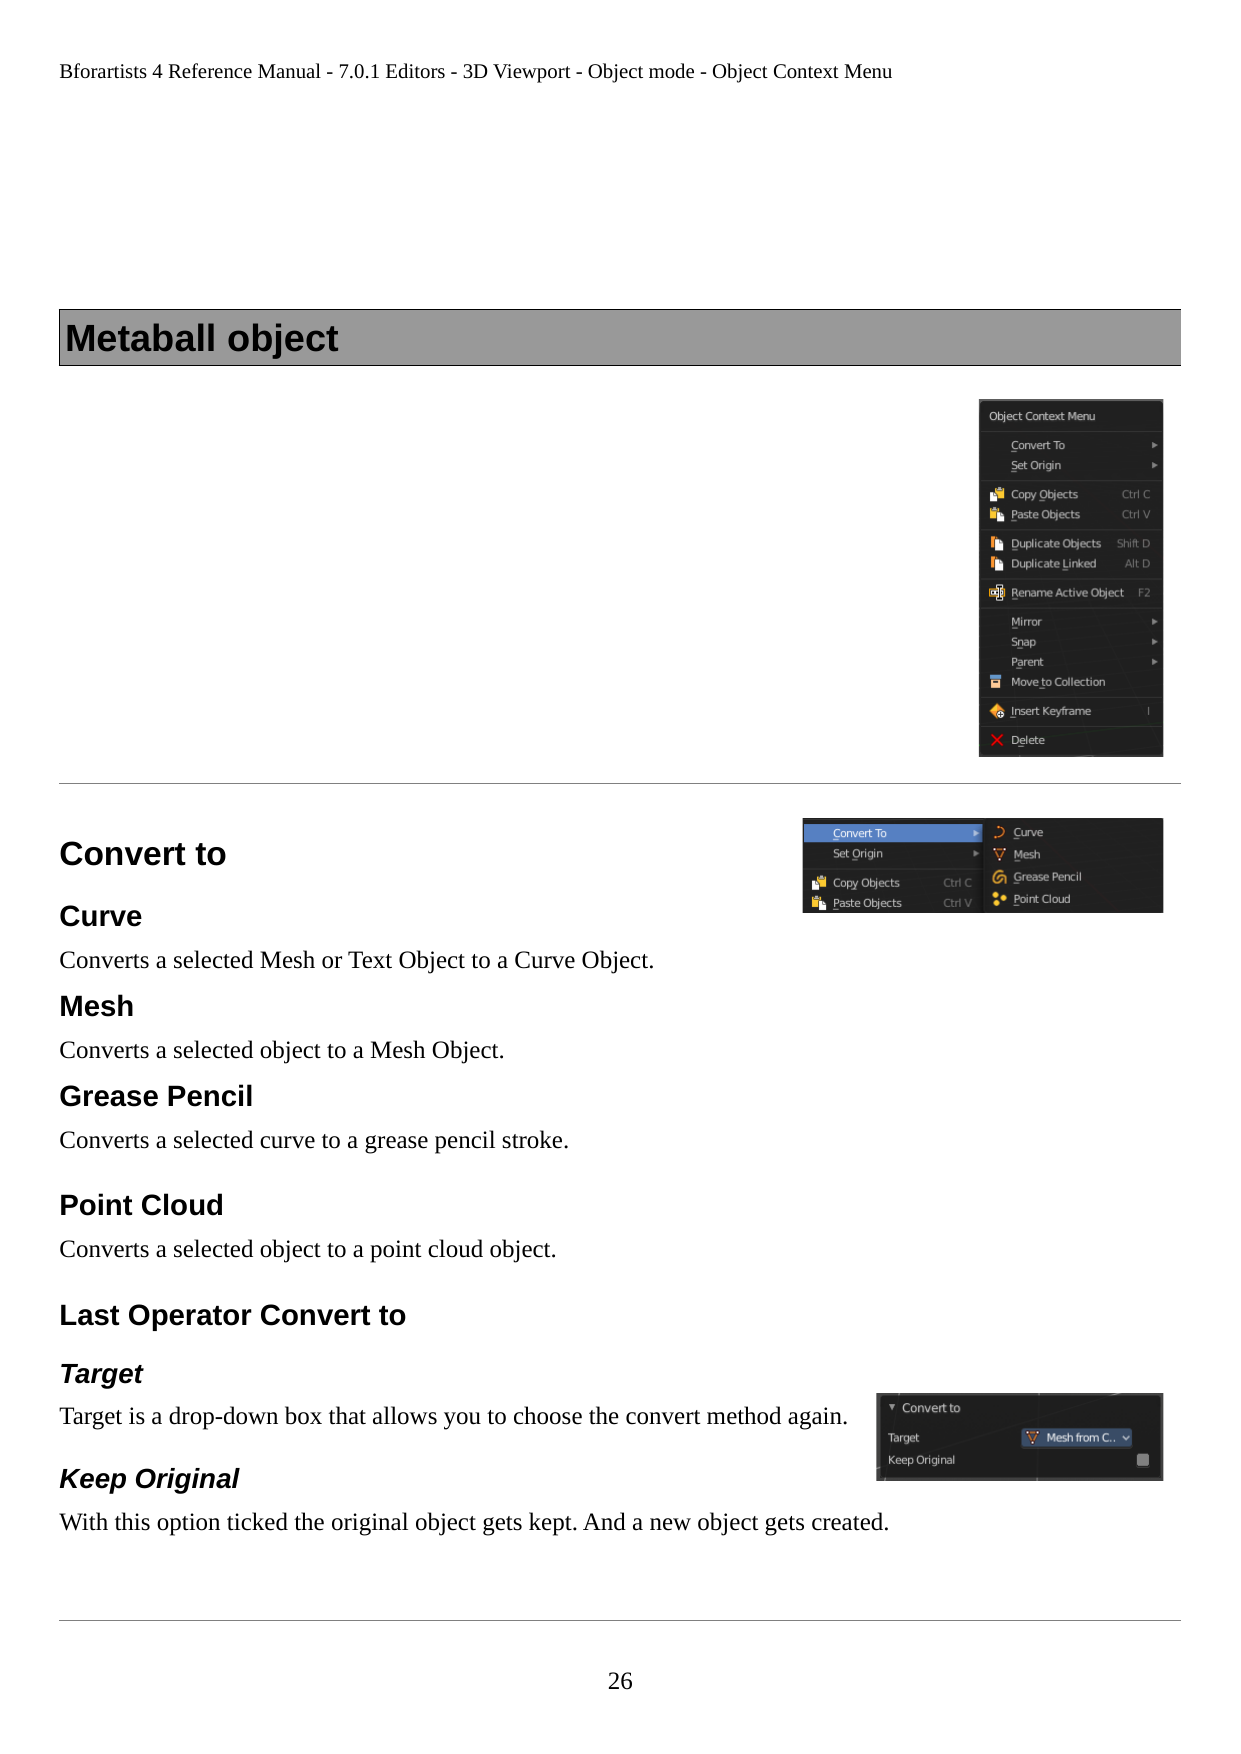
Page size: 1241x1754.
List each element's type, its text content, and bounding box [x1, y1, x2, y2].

subtitle Mesh [59, 989, 1181, 1023]
text With this option ticked the original object gets kept. And a new object gets created. [59, 1507, 1181, 1536]
text Converts a selected object to a Mesh Object. [59, 1035, 1181, 1064]
picture [978, 399, 1164, 757]
text Converts a selected curve to a grease pencil stroke. [59, 1125, 1181, 1153]
subtitle Last Operator Convert to [59, 1298, 1181, 1332]
text Target is a drop-down box that allows you to choose the convert method again. [59, 1401, 876, 1430]
subtitle Convert to [59, 833, 802, 872]
table_header Metaball object [60, 310, 1181, 365]
picture [876, 1393, 1164, 1481]
subtitle [1164, 833, 1181, 872]
picture [802, 818, 1164, 913]
subtitle Point Cloud [59, 1188, 1181, 1222]
subtitle Keep Original [59, 1463, 1181, 1495]
text Converts a selected Mesh or Text Object to a Curve Object. [59, 946, 1181, 974]
subtitle Curve [59, 899, 1181, 933]
subtitle Grease Pencil [59, 1078, 1181, 1112]
subtitle Target [59, 1357, 1181, 1389]
text Converts a selected object to a point cloud object. [59, 1234, 1181, 1263]
